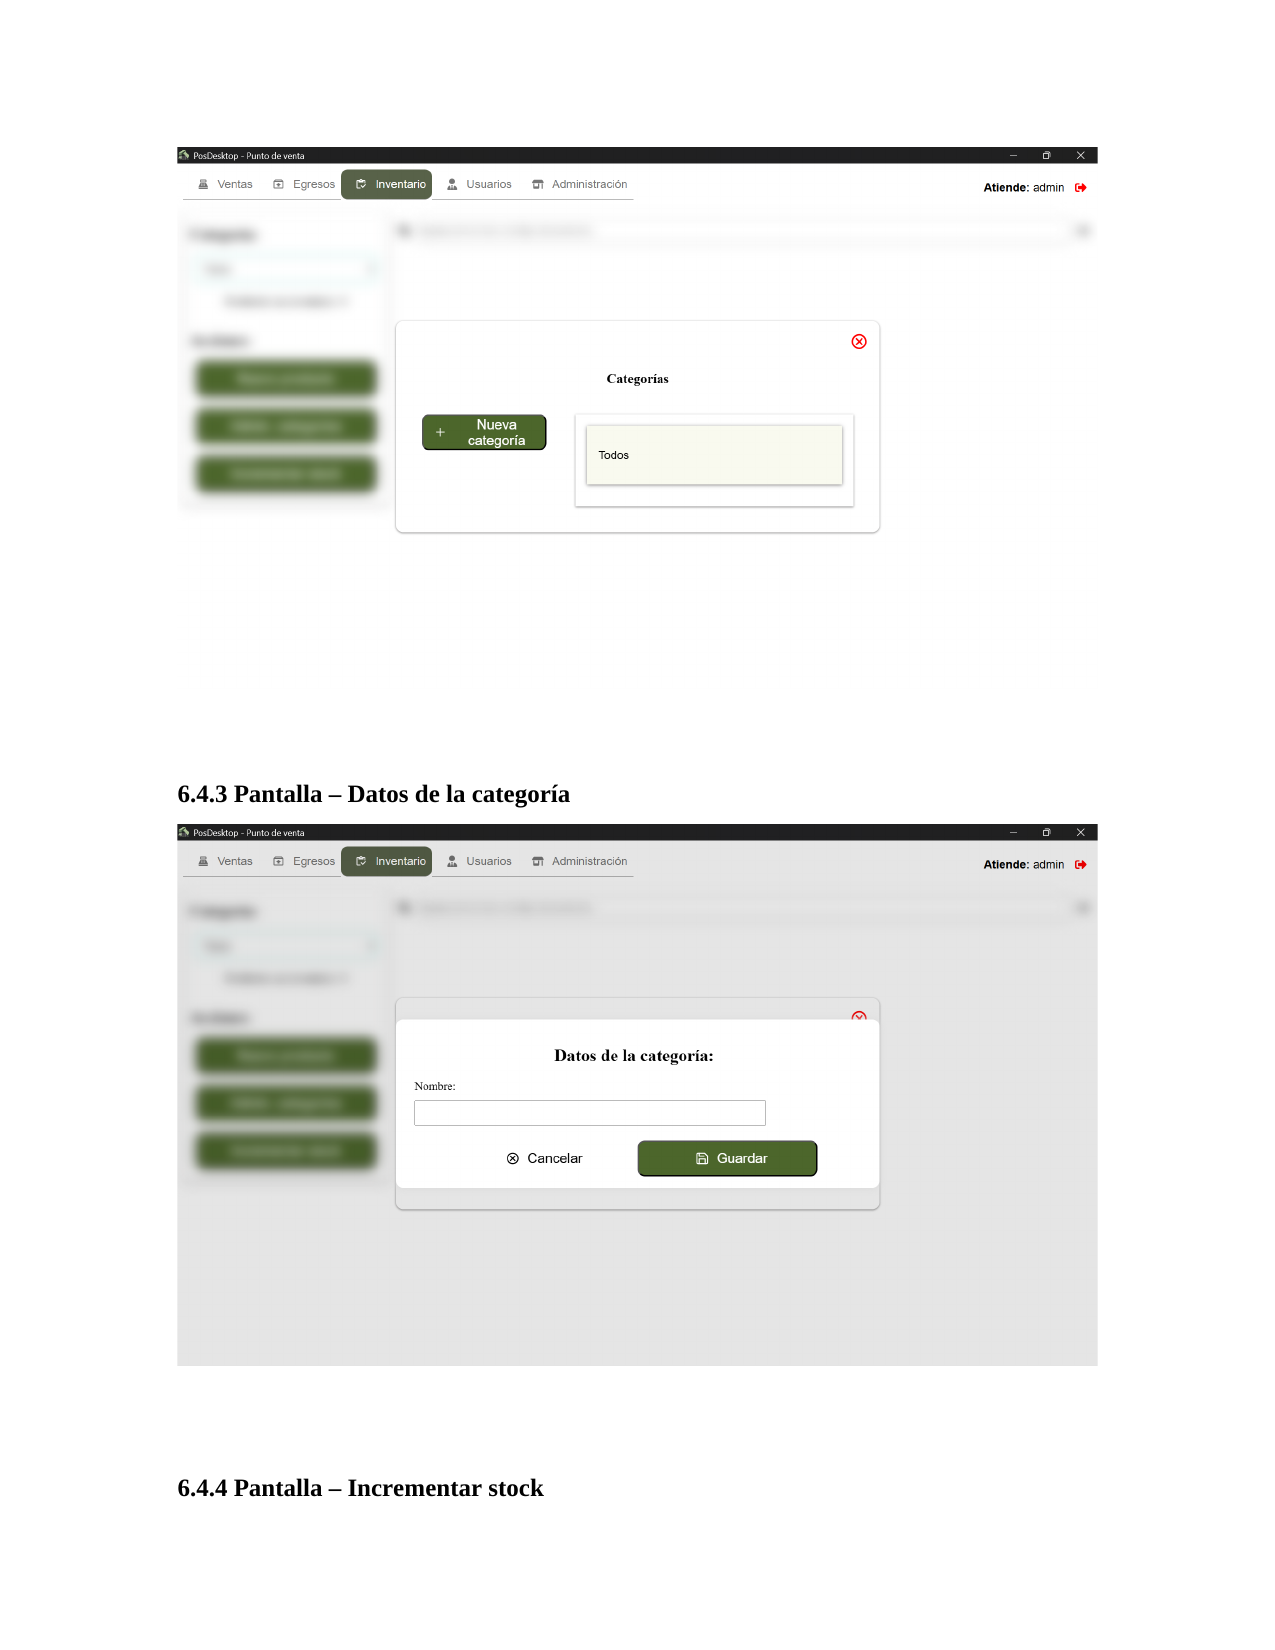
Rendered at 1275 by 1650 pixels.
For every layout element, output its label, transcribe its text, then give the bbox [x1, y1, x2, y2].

picture [177, 147, 1098, 689]
text 6.4.4 Pantalla – Incrementar stock [177, 1473, 1098, 1502]
text 6.4.3 Pantalla – Datos de la categoría [177, 779, 1098, 808]
picture [177, 824, 1098, 1366]
